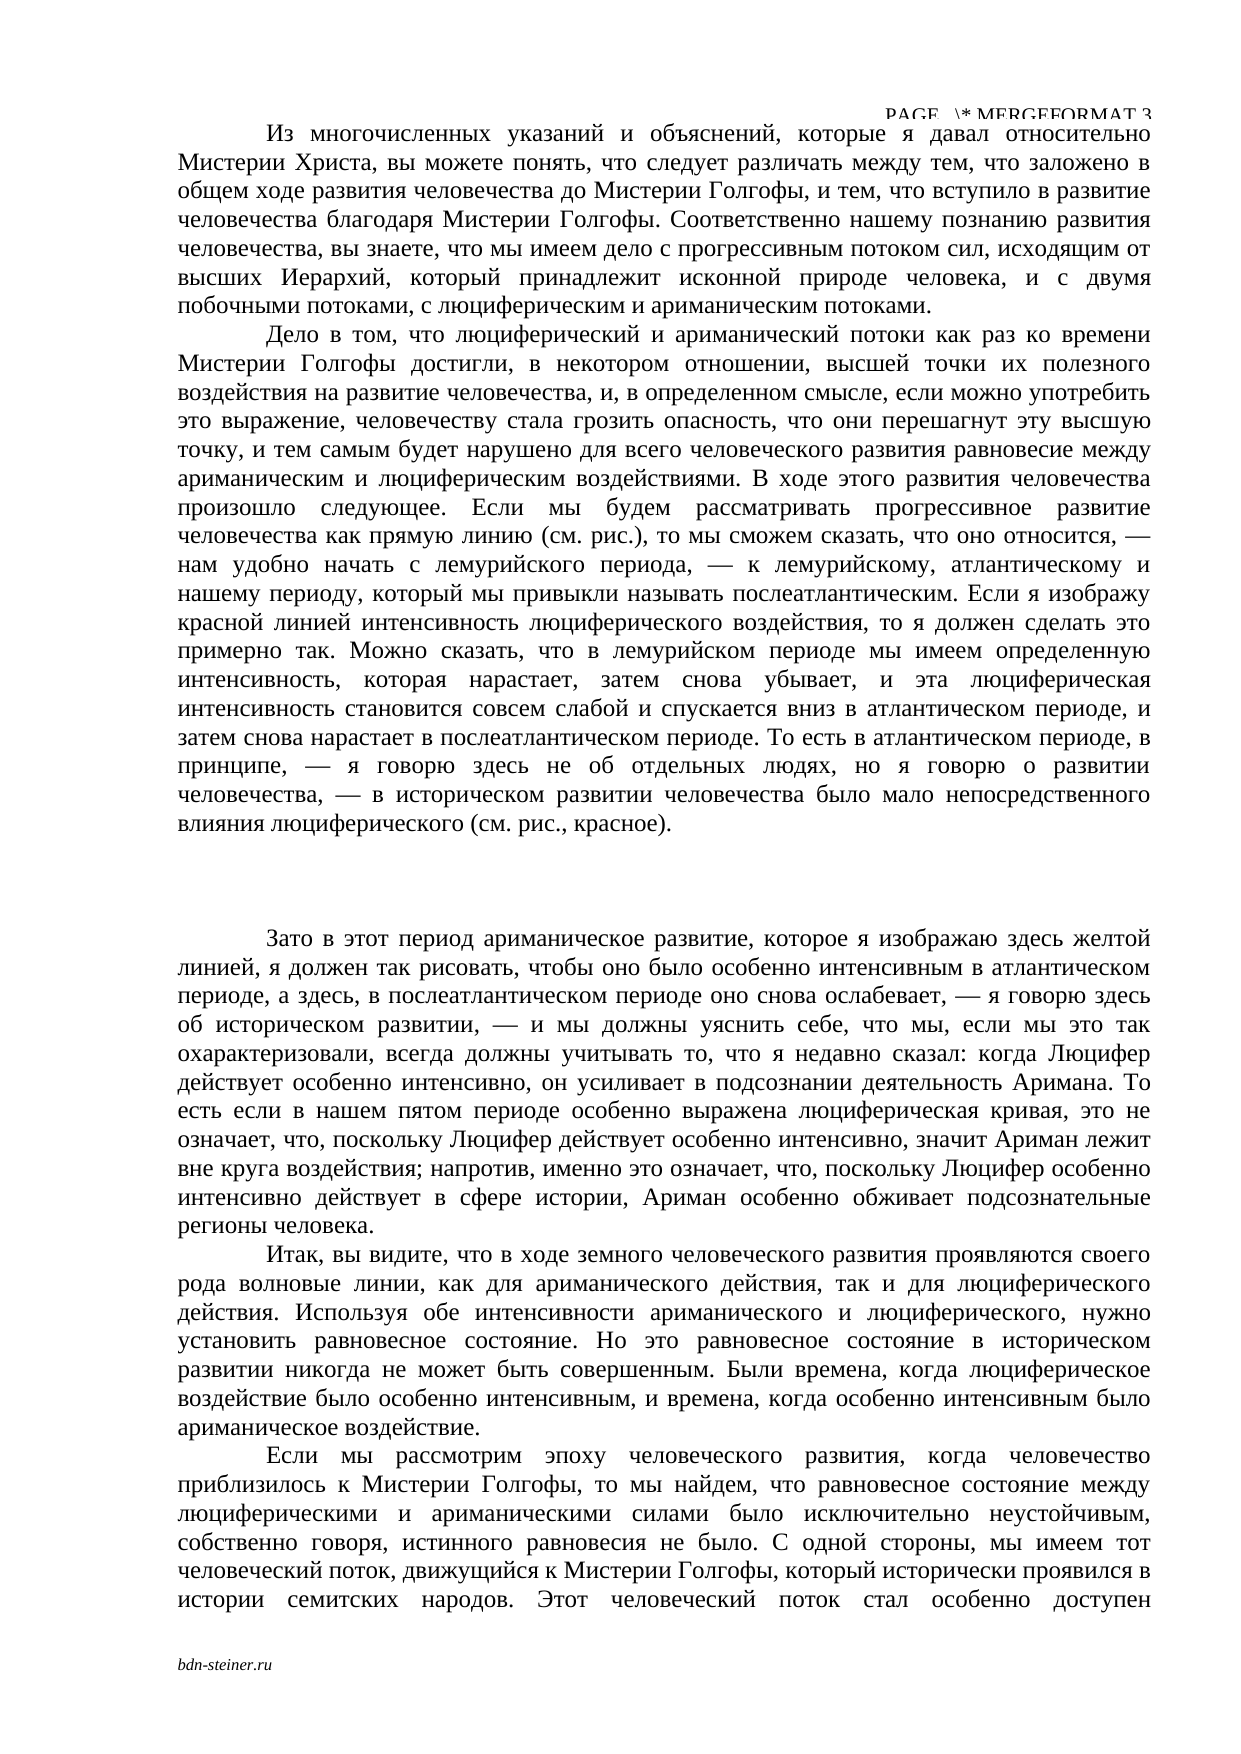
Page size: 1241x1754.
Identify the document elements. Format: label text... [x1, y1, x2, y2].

text Если мы рассмотрим эпоху человеческого развития, когда человечество приблизилось к Мистерии Голгофы, то мы найдем, что равновесное состояние между люциферическими и ариманическими силами было исключительно неустойчивым, собственно говоря, истинного равновесия не было. С одной стороны, мы имеем тот человеческий поток, движущийся к Мистерии Голгофы, который исторически проявился в истории семитских народов. Этот человеческий поток стал особенно доступен [177, 1441, 1152, 1613]
text Зато в этот период ариманическое развитие, которое я изображаю здесь желтой линией, я должен так рисовать, чтобы оно было особенно интенсивным в атлантическом периоде, а здесь, в послеатлантическом периоде оно снова ослабевает, — я говорю здесь об историческом развитии, — и мы должны уяснить себе, что мы, если мы это так охарактеризовали, всегда должны учитывать то, что я недавно сказал: когда Люцифер действует особенно интенсивно, он усиливает в подсознании деятельность Аримана. То есть если в нашем пятом периоде особенно выражена люциферическая кривая, это не означает, что, поскольку Люцифер действует особенно интенсивно, значит Ариман лежит вне круга воздействия; напротив, именно это означает, что, поскольку Люцифер особенно интенсивно действует в сфере истории, Ариман особенно обживает подсознательные регионы человека. [177, 923, 1152, 1239]
text Дело в том, что люциферический и ариманический потоки как раз ко времени Мистерии Голгофы достигли, в некотором отношении, высшей точки их полезного воздействия на развитие человечества, и, в определенном смысле, если можно употребить это выражение, человечеству стала грозить опасность, что они перешагнут эту высшую точку, и тем самым будет нарушено для всего человеческого развития равновесие между ариманическим и люциферическим воздействиями. В ходе этого развития человечества произошло следующее. Если мы будем рассматривать прогрессивное развитие человечества как прямую линию (см. рис.), то мы сможем сказать, что оно относится, — нам удобно начать с лемурийского периода, — к лемурийскому, атлантическому и нашему периоду, который мы привыкли называть послеатлантическим. Если я изображу красной линией интенсивность люциферического воздействия, то я должен сделать это примерно так. Можно сказать, что в лемурийском периоде мы имеем определенную интенсивность, которая нарастает, затем снова убывает, и эта люциферическая интенсивность становится совсем слабой и спускается вниз в атлантическом периоде, и затем снова нарастает в послеатлантическом периоде. То есть в атлантическом периоде, в принципе, — я говорю здесь не об отдельных людях, но я говорю о развитии человечества, — в историческом развитии человечества было мало непосредственного влияния люциферического (см. рис., красное). [177, 319, 1152, 837]
text Итак, вы видите, что в ходе земного человеческого развития проявляются своего рода волновые линии, как для ариманического действия, так и для люциферического действия. Используя обе интенсивности ариманического и люциферического, нужно установить равновесное состояние. Но это равновесное состояние в историческом развитии никогда не может быть совершенным. Были времена, когда люциферическое воздействие было особенно интенсивным, и времена, когда особенно интенсивным было ариманическое воздействие. [177, 1239, 1152, 1441]
text Из многочисленных указаний и объяснений, которые я давал относительно Мистерии Христа, вы можете понять, что следует различать между тем, что заложено в общем ходе развития человечества до Мистерии Голгофы, и тем, что вступило в развитие человечества благодаря Мистерии Голгофы. Соответственно нашему познанию развития человечества, вы знаете, что мы имеем дело с прогрессивным потоком сил, исходящим от высших Иерархий, который принадлежит исконной природе человека, и с двумя побочными потоками, с люциферическим и ариманическим потоками. [177, 118, 1152, 319]
